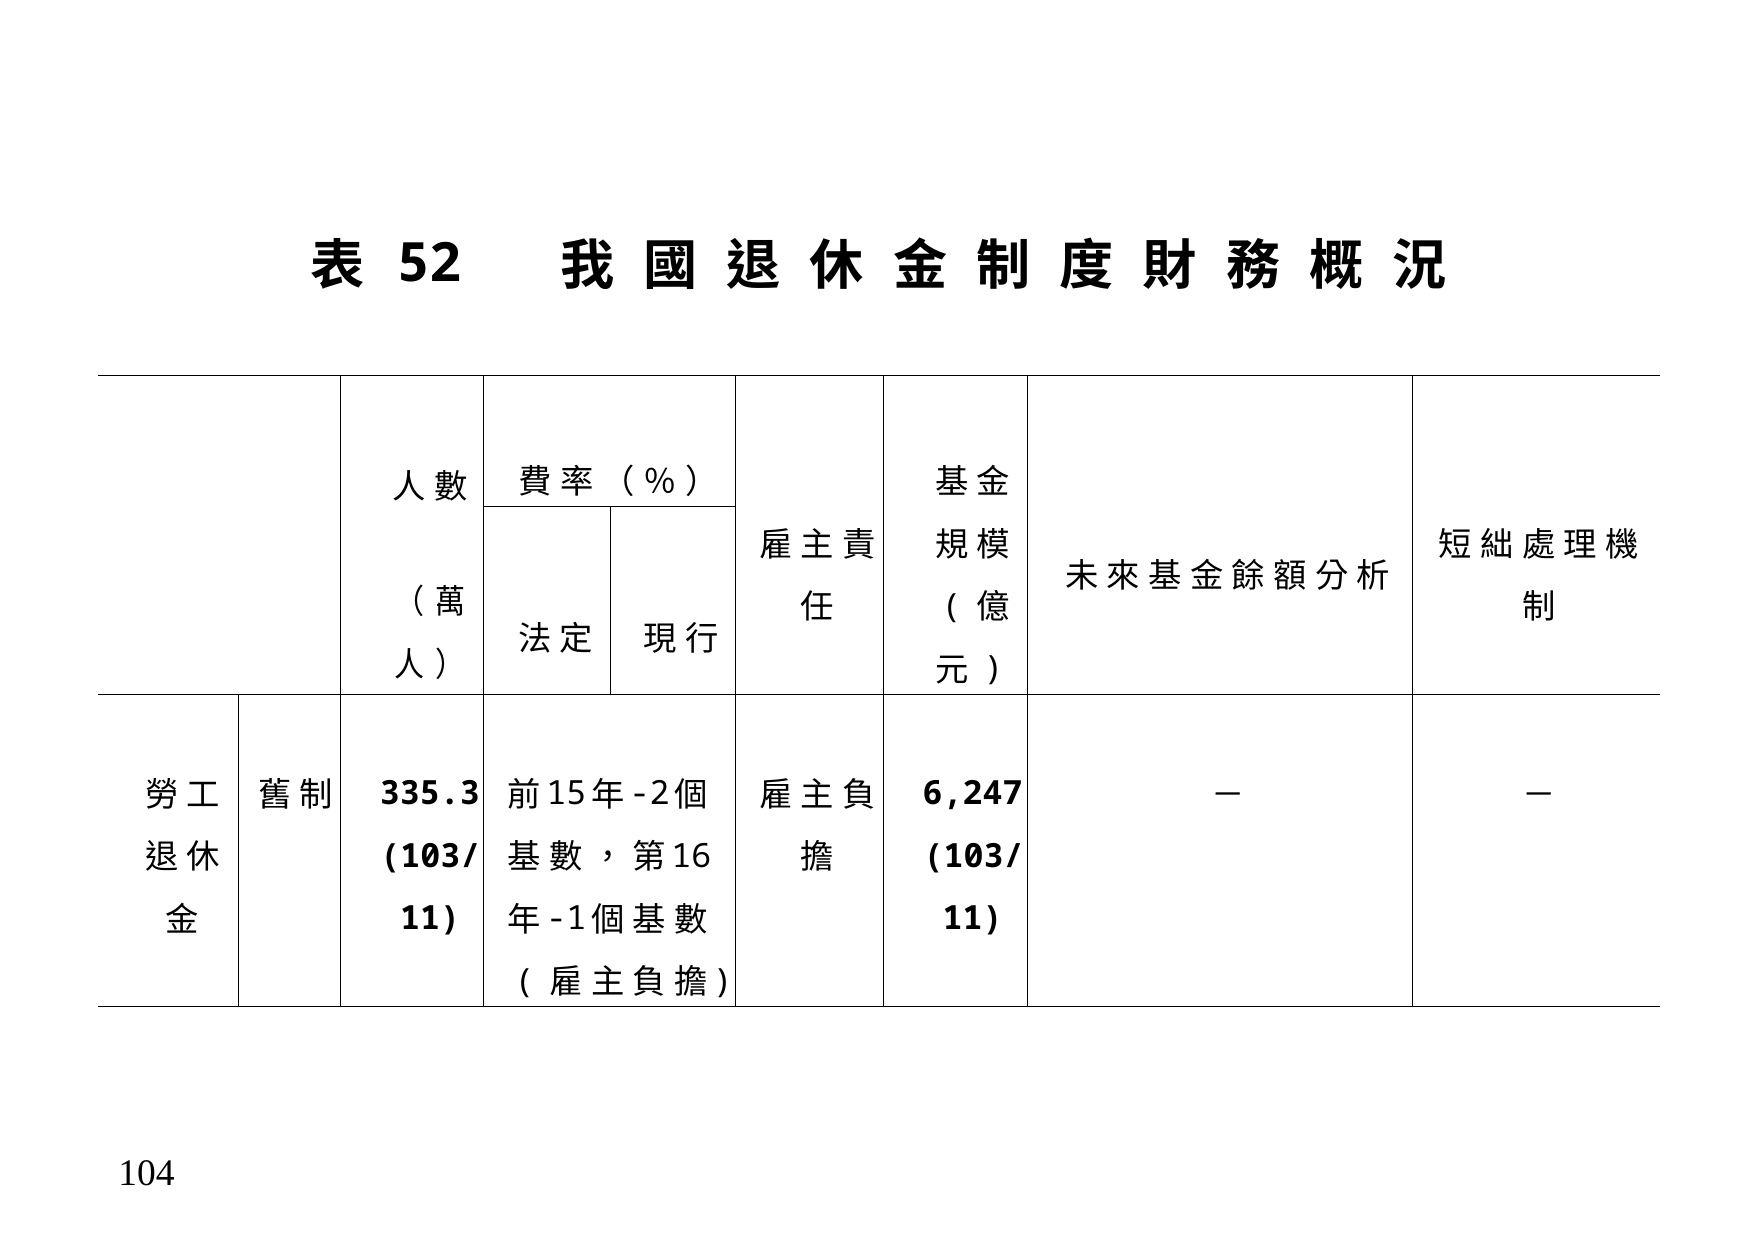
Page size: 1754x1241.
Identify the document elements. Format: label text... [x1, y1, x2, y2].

table_cell 舊制 [239, 695, 340, 1006]
table_cell 前15年-2個基數，第16年-1個基數(雇主負擔) [484, 695, 735, 1006]
table_cell 335.3 (103/11) [341, 695, 483, 1006]
table_header 短絀處理機制 [1413, 376, 1660, 693]
table_cell 勞工 退休金 [98, 695, 238, 1006]
table_header 人數 （萬人） [341, 376, 483, 693]
table_header 費率（％） [484, 376, 735, 506]
table_header 未來基金餘額分析 [1028, 376, 1412, 693]
table_header [98, 376, 340, 693]
table_cell － [1028, 695, 1412, 1006]
table_cell 雇主負擔 [736, 695, 883, 1006]
table_cell 現行 [611, 507, 735, 693]
table_cell 法定 [484, 507, 610, 693]
table_header 雇主責任 [736, 376, 883, 693]
table_header 基金規模 (億元) [884, 376, 1027, 693]
table_cell － [1413, 695, 1660, 1006]
table_cell 6,247 (103/11) [884, 695, 1027, 1006]
subtitle 表52 我國退休金制度財務概況 [128, 188, 1628, 313]
